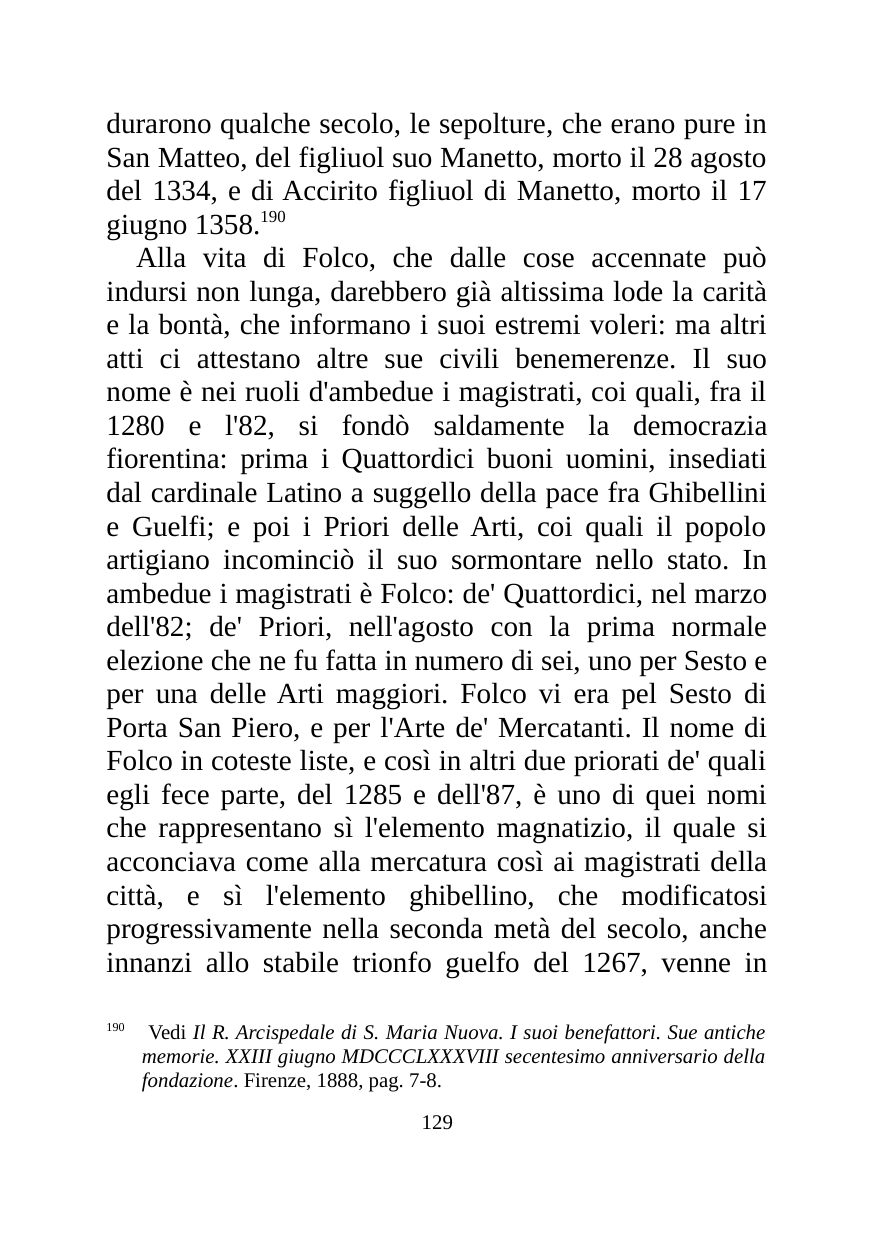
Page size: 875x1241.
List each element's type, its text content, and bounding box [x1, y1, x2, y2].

text durarono qualche secolo, le sepolture, che erano pure in San Matteo, del figliuol suo Manetto, morto il 28 agosto del 1334, e di Accirito figliuol di Manetto, morto il 17 giugno 1358. [106, 106, 768, 240]
text Alla vita di Folco, che dalle cose accennate può indursi non lunga, darebbero già altissima lode la carità e la bontà, che informano i suoi estremi voleri: ma altri atti ci attestano altre sue civili benemerenze. Il suo nome è nei ruoli d'ambedue i magistrati, coi quali, fra il 1280 e l'82, si fondò saldamente la democrazia fiorentina: prima i Quattordici buoni uomini, insediati dal cardinale Latino a suggello della pace fra Ghibellini e Guelfi; e poi i Priori delle Arti, coi quali il popolo artigiano incominciò il suo sormontare nello stato. In ambedue i magistrati è Folco: de' Quattordici, nel marzo dell'82; de' Priori, nell'agosto con la prima normale elezione che ne fu fatta in numero di sei, uno per Sesto e per una delle Arti maggiori. Folco vi era pel Sesto di Porta San Piero, e per l'Arte de' Mercatanti. Il nome di Folco in coteste liste, e così in altri due priorati de' quali egli fece parte, del 1285 e dell'87, è uno di quei nomi che rappresentano sì l'elemento magnatizio, il quale si acconciava come alla mercatura così ai magistrati della città, e sì l'elemento ghibellino, che modificatosi progressivamente nella seconda metà del secolo, anche innanzi allo stabile trionfo guelfo del 1267, venne in [106, 240, 768, 978]
text Vedi Il R. Arcispedale di S. Maria Nuova. I suoi benefattori. Sue antiche memorie. XXIII giugno MDCCCLXXXVIII secentesimo anniversario della fondazione. Firenze, 1888, pag. 7-8. [106, 1020, 768, 1092]
